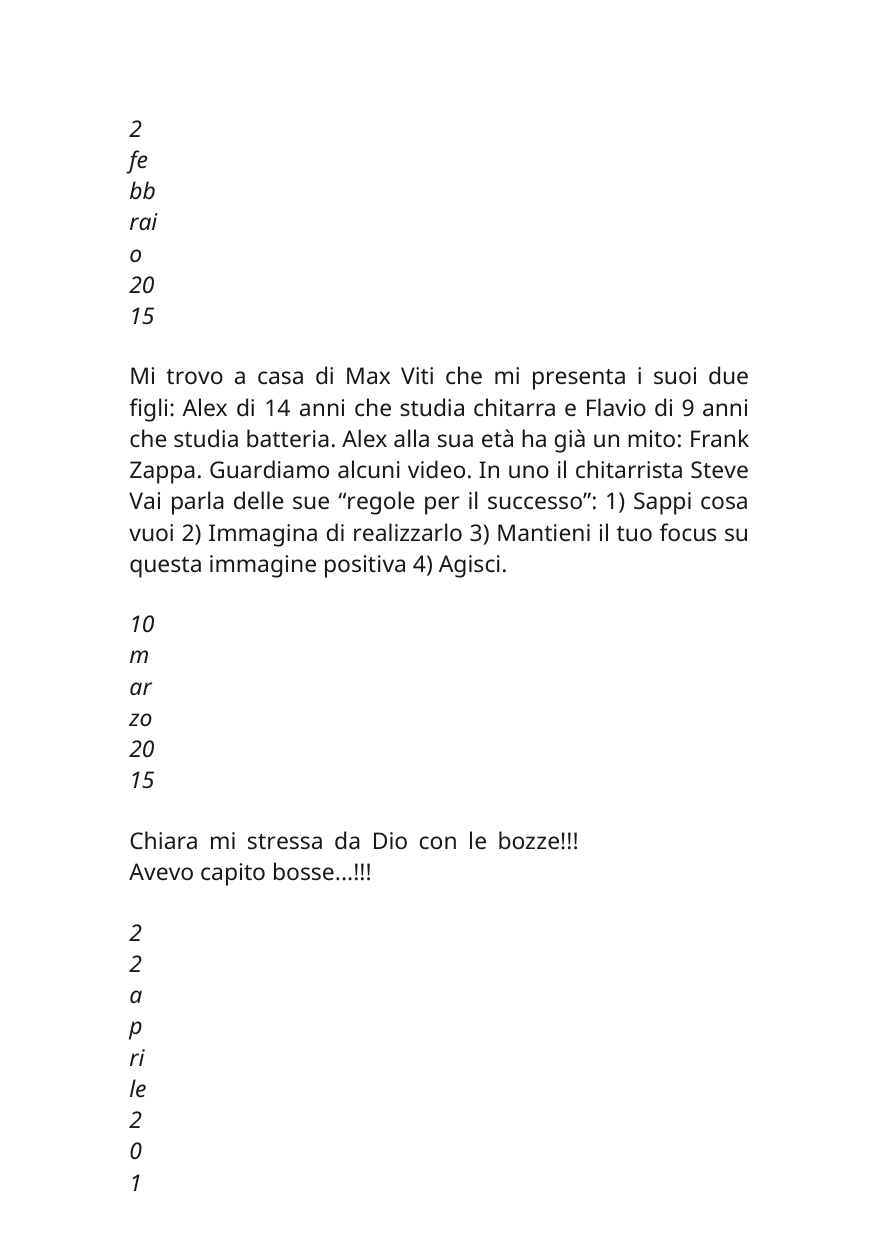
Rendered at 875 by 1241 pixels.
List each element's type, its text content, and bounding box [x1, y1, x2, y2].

text Chiara mi stressa da Dio con le bozze!!! Avevo capito bosse...!!! [129, 825, 578, 887]
text 22 aprile 201 [129, 916, 153, 1198]
text 2 febbraio 2015 [129, 112, 161, 331]
text Mi trovo a casa di Max Viti che mi presenta i suoi due figli: Alex di 14 anni che studia chitarra e Flavio di 9 anni che studia batteria. Alex alla sua età ha già un mito: Frank Zappa. Guardiamo alcuni video. In uno il chitarrista Steve Vai parla delle sue “regole per il successo”: 1) Sappi cosa vuoi 2) Immagina di realizzarlo 3) Mantieni il tuo focus su questa immagine positiva 4) Agisci. [129, 360, 749, 579]
text 10 marzo 2015 [129, 608, 158, 796]
